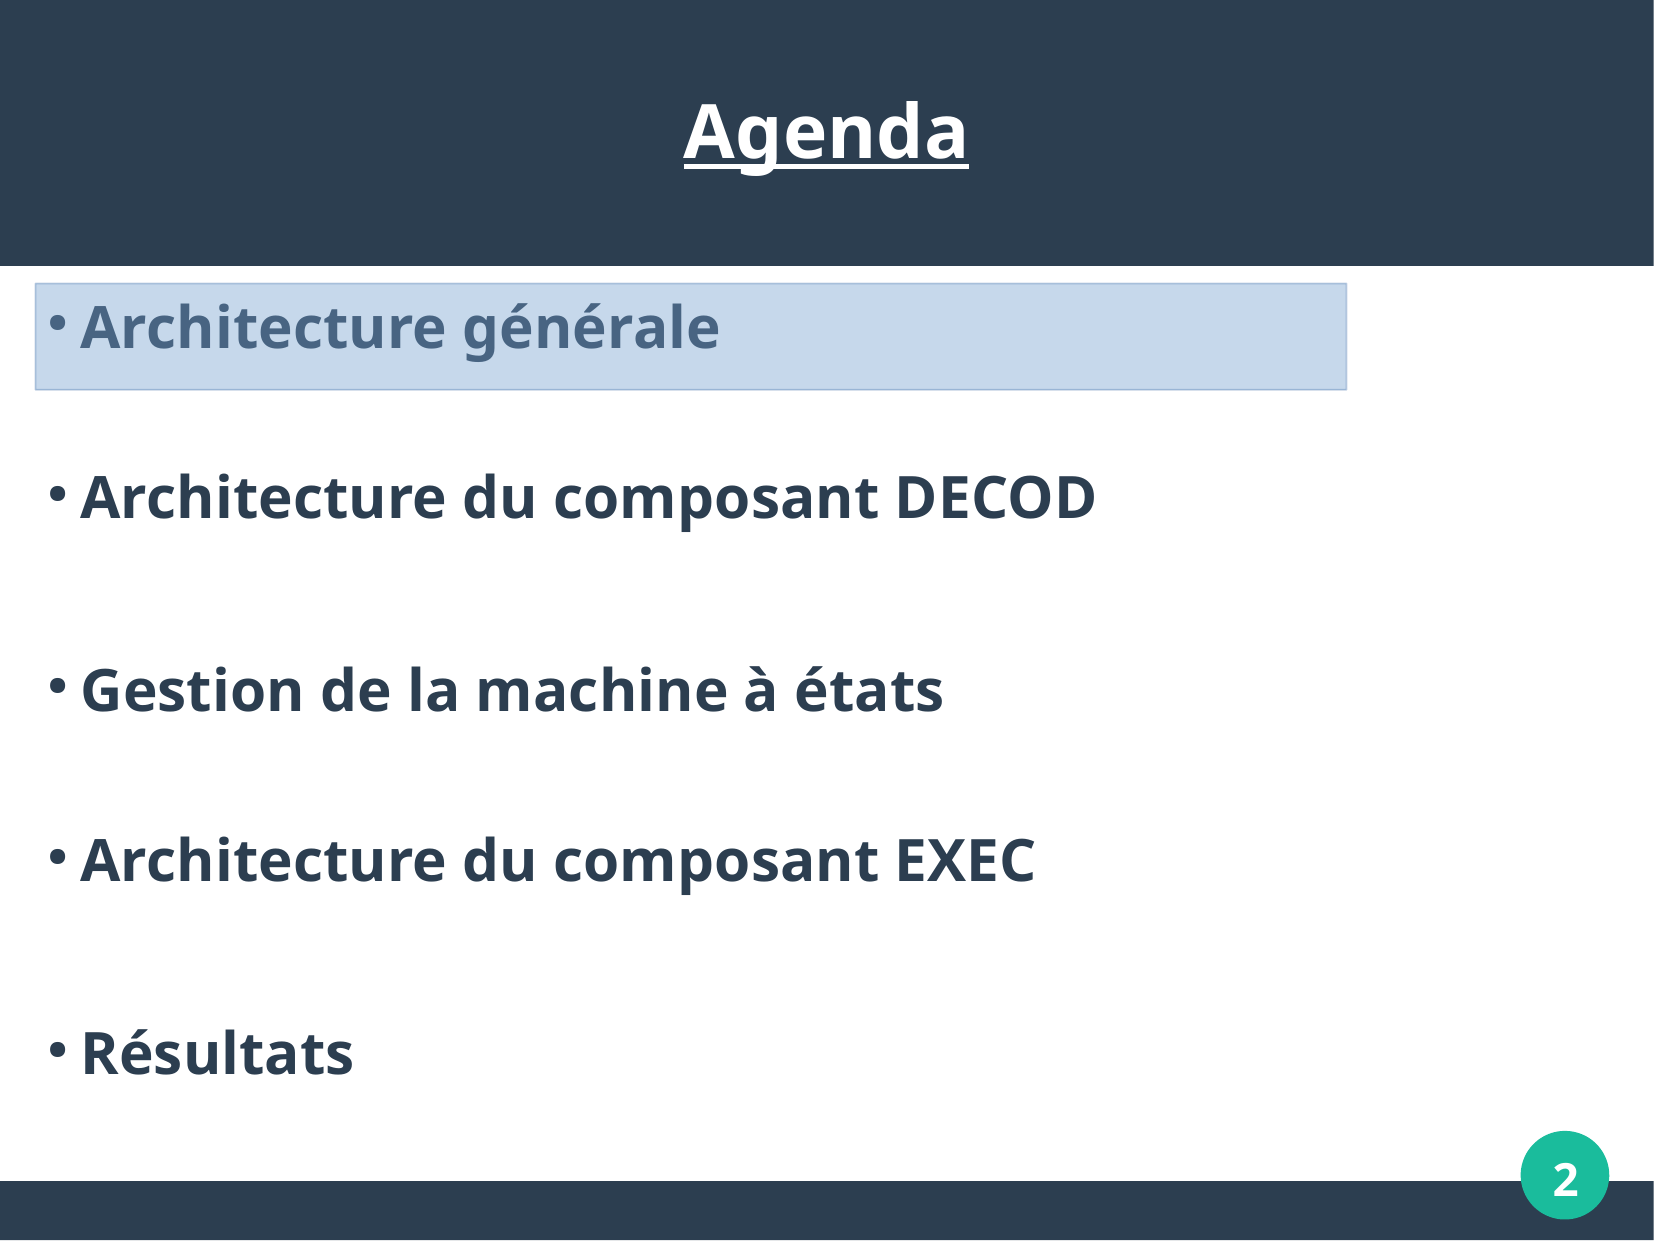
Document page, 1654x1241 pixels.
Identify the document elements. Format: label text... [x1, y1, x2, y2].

text_box 2 [1537, 1139, 1620, 1210]
list Architecture générale Architecture du composant DECOD Gestion de la machine à états Architecture du composant EXEC Résultats [47, 289, 1583, 1087]
text_box [35, 283, 1347, 390]
title Agenda [59, 49, 1595, 207]
